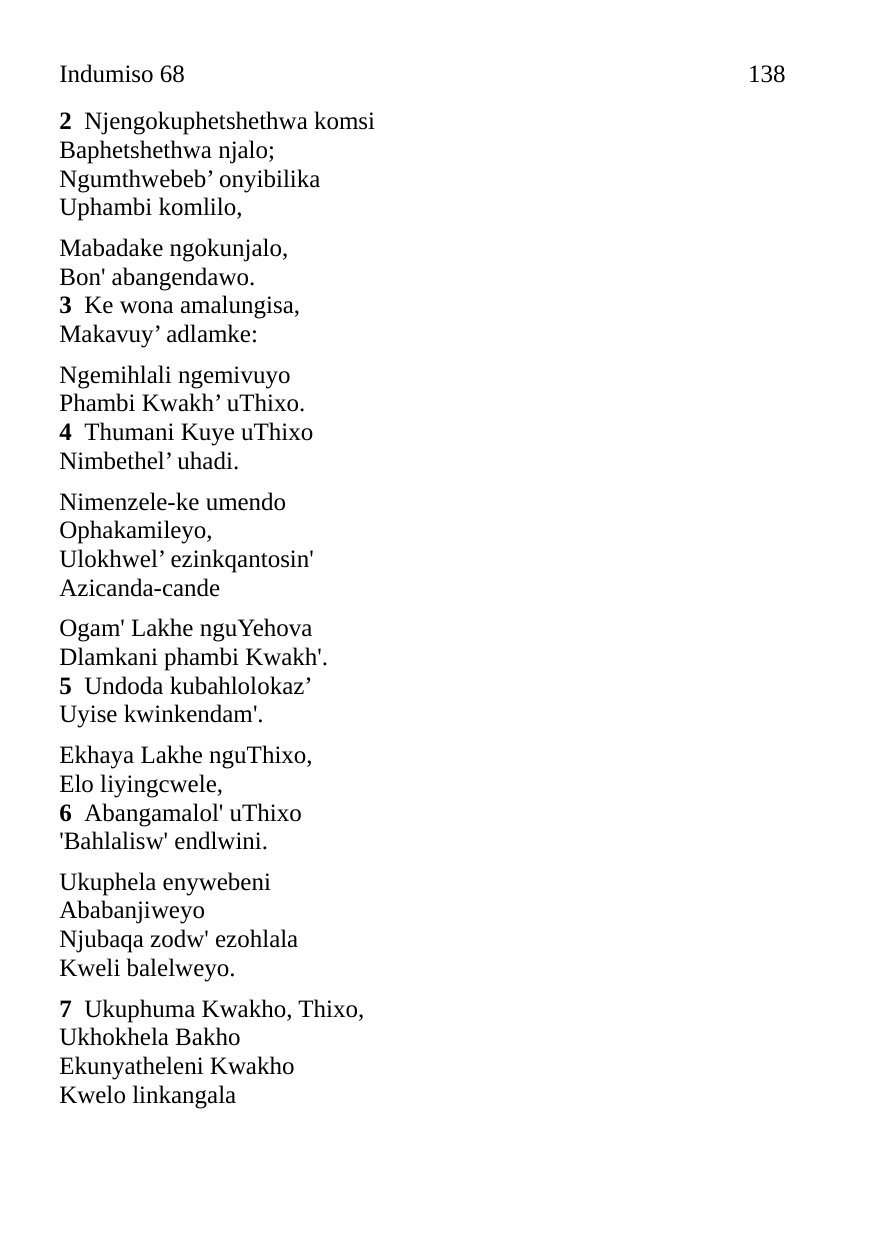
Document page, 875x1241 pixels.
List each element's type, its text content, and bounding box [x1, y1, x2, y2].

text Ekhaya Lakhe nguThixo, [59, 740, 786, 769]
text Ukhokhela Bakho [59, 1022, 786, 1051]
text 'Bahlalisw' endlwini. [59, 826, 786, 855]
text 7 Ukuphuma Kwakho, Thixo, [59, 994, 786, 1022]
text Bon' abangendawo. [59, 262, 786, 291]
text Elo liyingcwele, [59, 769, 786, 798]
text 6 Abangamalol' uThixo [59, 798, 786, 826]
text 2 Njengokuphetshethwa komsi [59, 106, 786, 135]
text Nimbethel’ uhadi. [59, 446, 786, 475]
text Makavuy’ adlamke: [59, 319, 786, 348]
text Mabadake ngokunjalo, [59, 233, 786, 262]
text Uyise kwinkendam'. [59, 699, 786, 728]
text Ngemihlali ngemivuyo [59, 360, 786, 388]
text Nimenzele-ke umendo [59, 487, 786, 515]
text Kweli balelweyo. [59, 953, 786, 982]
text 4 Thumani Kuye uThixo [59, 417, 786, 446]
text Ukuphela enywebeni [59, 867, 786, 896]
text Dlamkani phambi Kwakh'. [59, 642, 786, 671]
text Phambi Kwakh’ uThixo. [59, 388, 786, 417]
text Ngumthwebeb’ onyibilika [59, 164, 786, 192]
text 5 Undoda kubahlolokaz’ [59, 671, 786, 699]
text Kwelo linkangala [59, 1080, 786, 1109]
text Ogam' Lakhe nguYehova [59, 613, 786, 642]
text Ekunyatheleni Kwakho [59, 1051, 786, 1080]
text 3 Ke wona amalungisa, [59, 291, 786, 319]
text Njubaqa zodw' ezohlala [59, 924, 786, 953]
text Azicanda-cande [59, 573, 786, 602]
text Ophakamileyo, [59, 515, 786, 544]
text Baphetshethwa njalo; [59, 135, 786, 164]
text Uphambi komlilo, [59, 192, 786, 221]
text Ulokhwel’ ezinkqantosin' [59, 544, 786, 573]
text Ababanjiweyo [59, 896, 786, 924]
